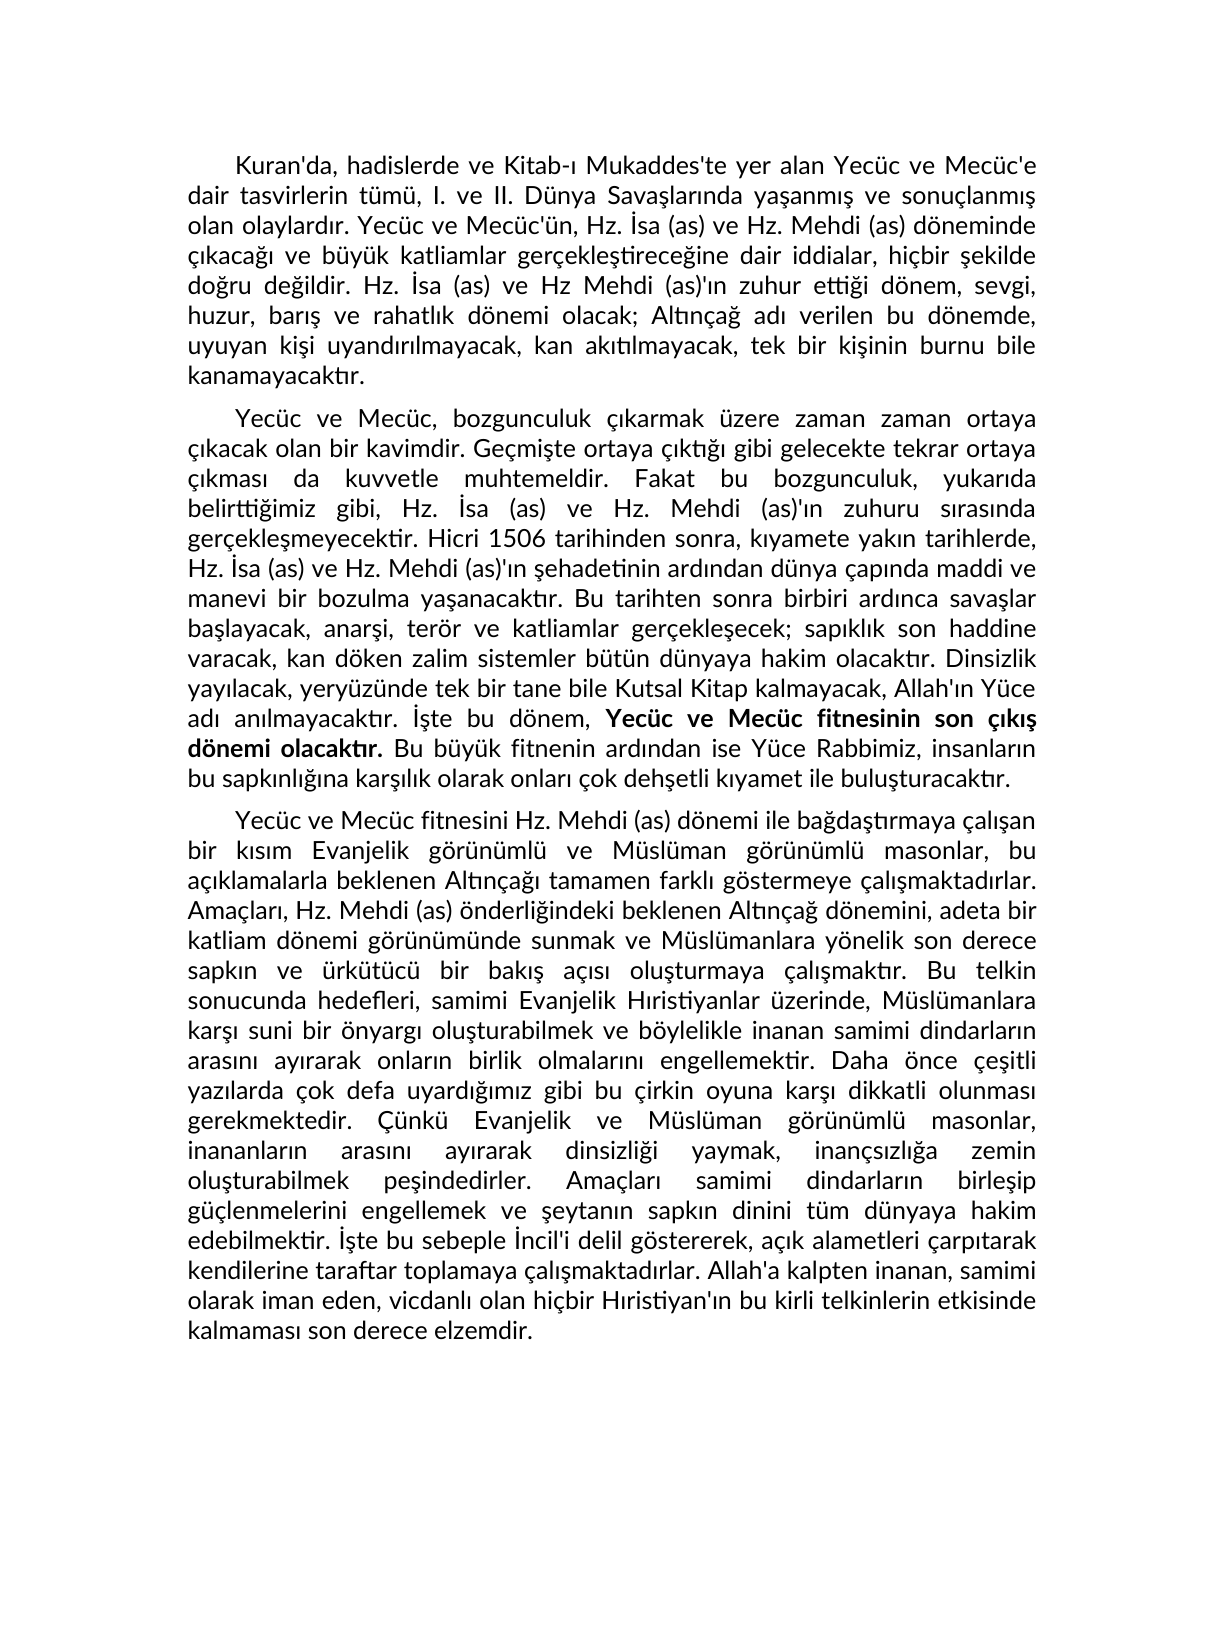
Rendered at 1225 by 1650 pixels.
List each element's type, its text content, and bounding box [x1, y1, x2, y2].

text Yecüc ve Mecüc, bozgunculuk çıkarmak üzere zaman zaman ortaya çıkacak olan bir kavimdir. Geçmişte ortaya çıktığı gibi gelecekte tekrar ortaya çıkması da kuvvetle muhtemeldir. Fakat bu bozgunculuk, yukarıda belirttiğimiz gibi, Hz. İsa (as) ve Hz. Mehdi (as)'ın zuhuru sırasında gerçekleşmeyecektir. Hicri 1506 tarihinden sonra, kıyamete yakın tarihlerde, Hz. İsa (as) ve Hz. Mehdi (as)'ın şehadetinin ardından dünya çapında maddi ve manevi bir bozulma yaşanacaktır. Bu tarihten sonra birbiri ardınca savaşlar başlayacak, anarşi, terör ve katliamlar gerçekleşecek; sapıklık son haddine varacak, kan döken zalim sistemler bütün dünyaya hakim olacaktır. Dinsizlik yayılacak, yeryüzünde tek bir tane bile Kutsal Kitap kalmayacak, Allah'ın Yüce adı anılmayacaktır. İşte bu dönem, Yecüc ve Mecüc fitnesinin son çıkış dönemi olacaktır. Bu büyük fitnenin ardından ise Yüce Rabbimiz, insanların bu sapkınlığına karşılık olarak onları çok dehşetli kıyamet ile buluşturacaktır. [187, 402, 1037, 792]
text Yecüc ve Mecüc fitnesini Hz. Mehdi (as) dönemi ile bağdaştırmaya çalışan bir kısım Evanjelik görünümlü ve Müslüman görünümlü masonlar, bu açıklamalarla beklenen Altınçağı tamamen farklı göstermeye çalışmaktadırlar. Amaçları, Hz. Mehdi (as) önderliğindeki beklenen Altınçağ dönemini, adeta bir katliam dönemi görünümünde sunmak ve Müslümanlara yönelik son derece sapkın ve ürkütücü bir bakış açısı oluşturmaya çalışmaktır. Bu telkin sonucunda hedefleri, samimi Evanjelik Hıristiyanlar üzerinde, Müslümanlara karşı suni bir önyargı oluşturabilmek ve böylelikle inanan samimi dindarların arasını ayırarak onların birlik olmalarını engellemektir. Daha önce çeşitli yazılarda çok defa uyardığımız gibi bu çirkin oyuna karşı dikkatli olunması gerekmektedir. Çünkü Evanjelik ve Müslüman görünümlü masonlar, inananların arasını ayırarak dinsizliği yaymak, inançsızlığa zemin oluşturabilmek peşindedirler. Amaçları samimi dindarların birleşip güçlenmelerini engellemek ve şeytanın sapkın dinini tüm dünyaya hakim edebilmektir. İşte bu sebeple İncil'i delil göstererek, açık alametleri çarpıtarak kendilerine taraftar toplamaya çalışmaktadırlar. Allah'a kalpten inanan, samimi olarak iman eden, vicdanlı olan hiçbir Hıristiyan'ın bu kirli telkinlerin etkisinde kalmaması son derece elzemdir. [187, 805, 1037, 1345]
text Kuran'da, hadislerde ve Kitab-ı Mukaddes'te yer alan Yecüc ve Mecüc'e dair tasvirlerin tümü, I. ve II. Dünya Savaşlarında yaşanmış ve sonuçlanmış olan olaylardır. Yecüc ve Mecüc'ün, Hz. İsa (as) ve Hz. Mehdi (as) döneminde çıkacağı ve büyük katliamlar gerçekleştireceğine dair iddialar, hiçbir şekilde doğru değildir. Hz. İsa (as) ve Hz Mehdi (as)'ın zuhur ettiği dönem, sevgi, huzur, barış ve rahatlık dönemi olacak; Altınçağ adı verilen bu dönemde, uyuyan kişi uyandırılmayacak, kan akıtılmayacak, tek bir kişinin burnu bile kanamayacaktır. [187, 150, 1037, 390]
